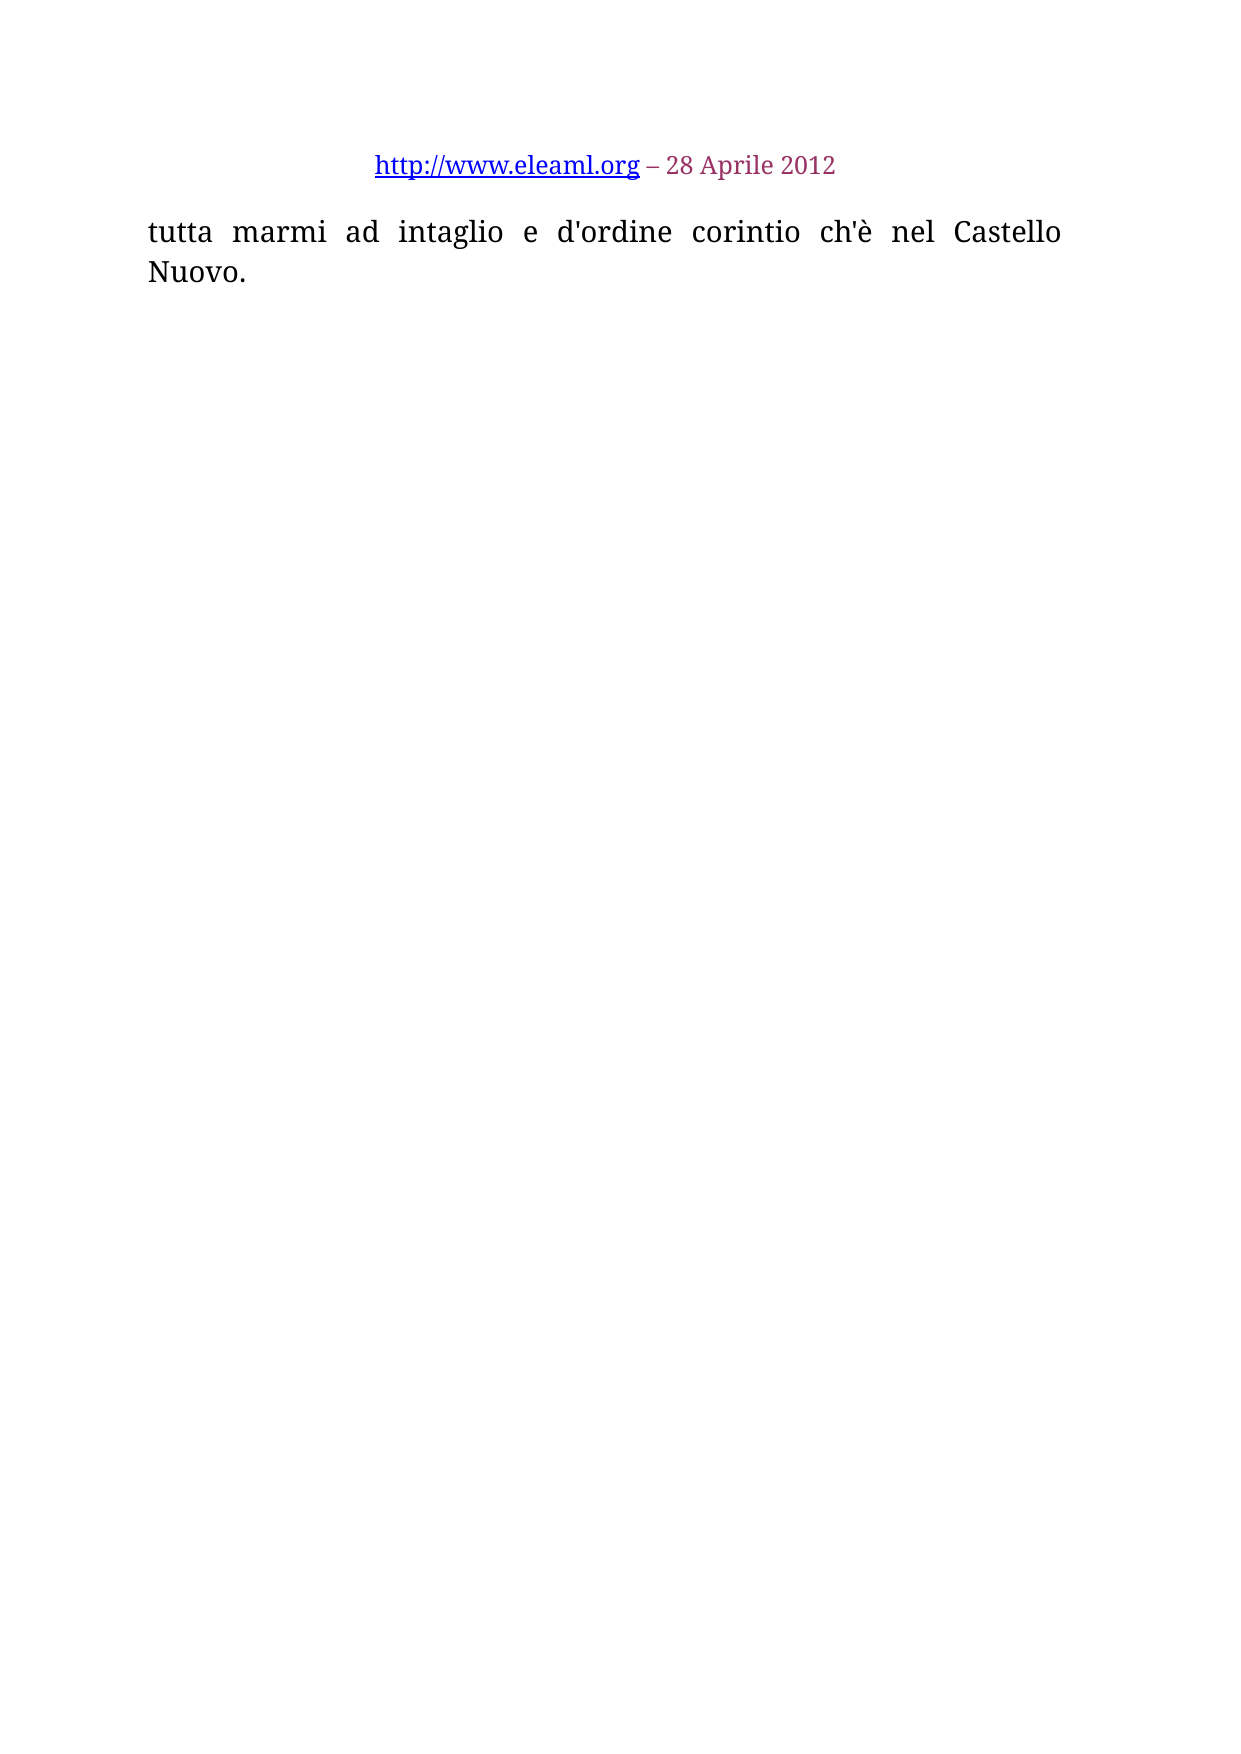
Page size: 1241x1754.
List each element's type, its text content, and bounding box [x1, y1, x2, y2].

text tutta marmi ad intaglio e d'ordine corintio ch'è nel Castello Nuovo. [148, 211, 1063, 291]
